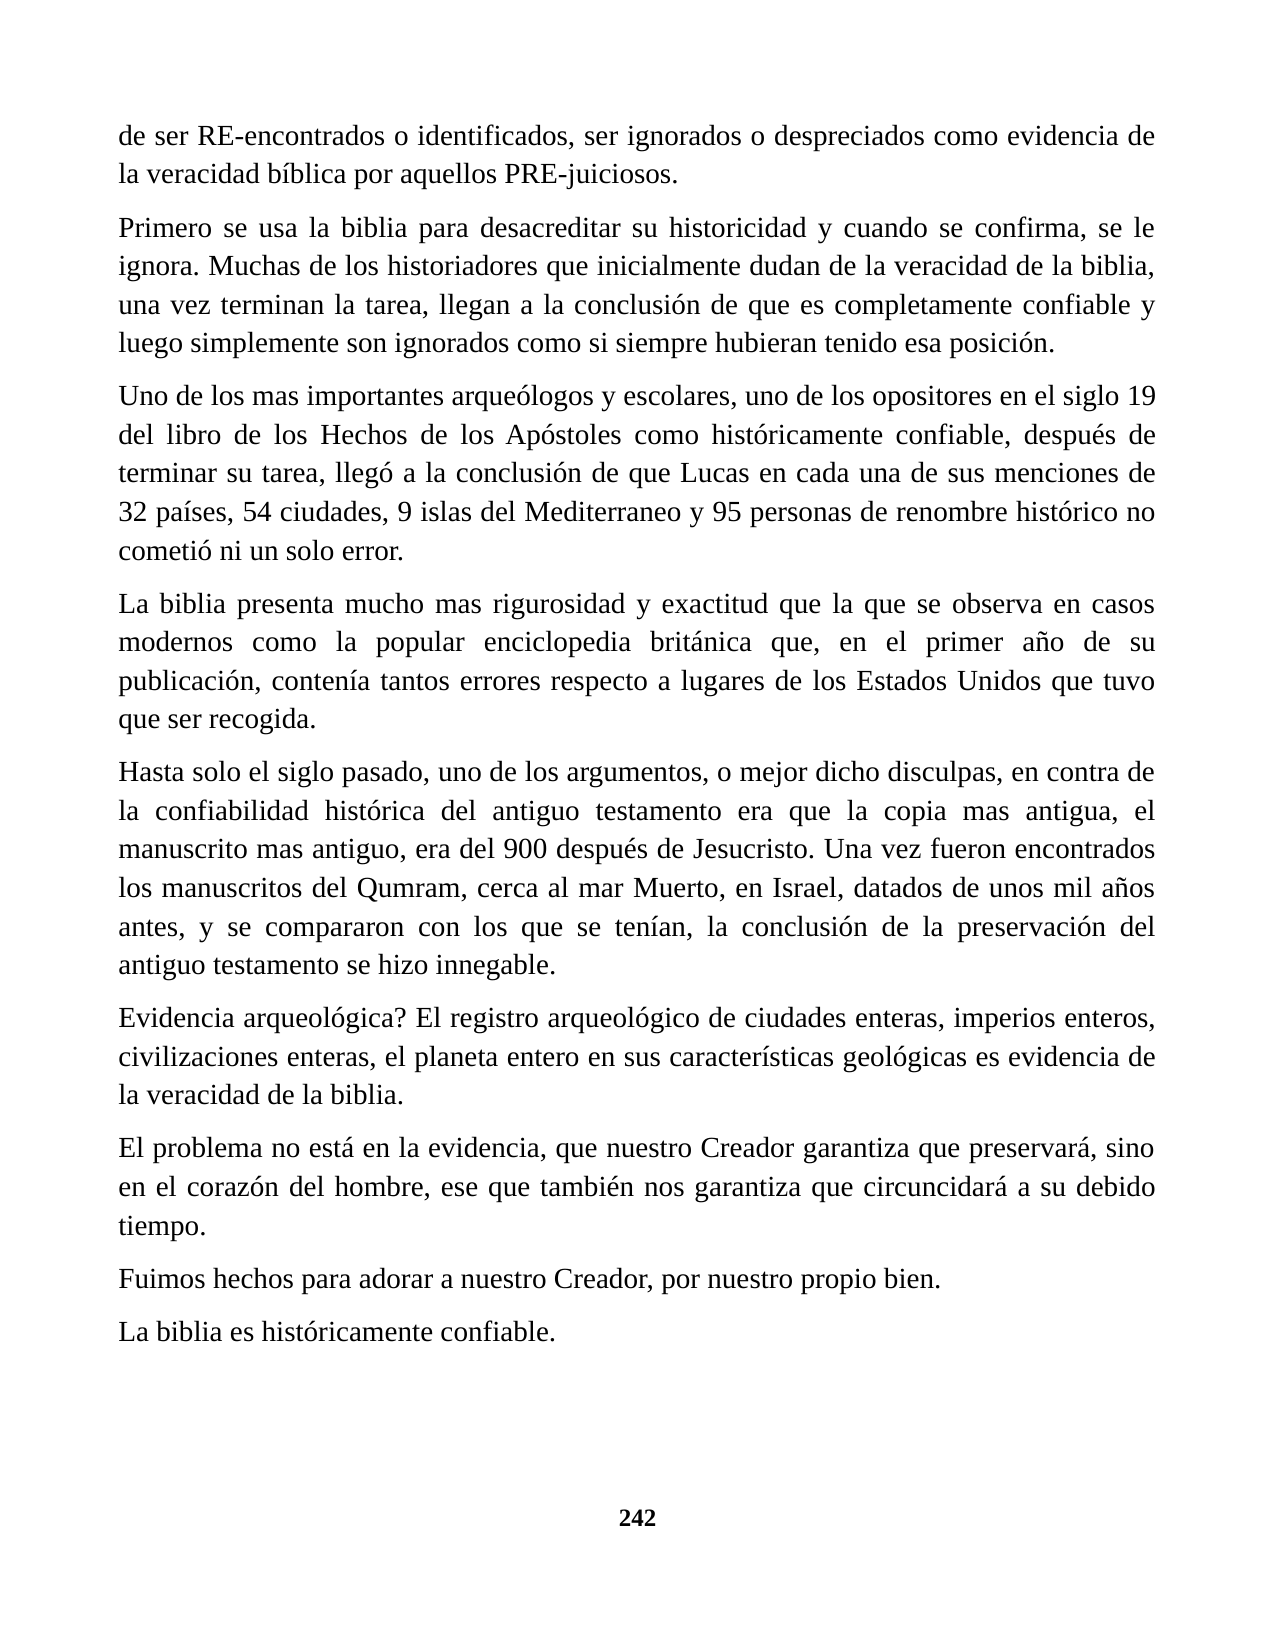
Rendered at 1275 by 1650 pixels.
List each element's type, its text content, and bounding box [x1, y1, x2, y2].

text Evidencia arqueológica? El registro arqueológico de ciudades enteras, imperios enteros, civilizaciones enteras, el planeta entero en sus características geológicas es evidencia de la veracidad de la biblia. [118, 1000, 1157, 1111]
text Hasta solo el siglo pasado, uno de los argumentos, o mejor dicho disculpas, en contra de la confiabilidad histórica del antiguo testamento era que la copia mas antigua, el manuscrito mas antiguo, era del 900 después de Jesucristo. Una vez fueron encontrados los manuscritos del Qumram, cerca al mar Muerto, en Israel, datados de unos mil años antes, y se compararon con los que se tenían, la conclusión de la preservación del antiguo testamento se hizo innegable. [118, 754, 1157, 981]
text Fuimos hechos para adorar a nuestro Creador, por nuestro propio bien. [118, 1261, 1157, 1294]
text de ser RE-encontrados o identificados, ser ignorados o despreciados como evidencia de la veracidad bíblica por aquellos PRE-juiciosos. [118, 118, 1157, 190]
text La biblia presenta mucho mas rigurosidad y exactitud que la que se observa en casos modernos como la popular enciclopedia británica que, en el primer año de su publicación, contenía tantos errores respecto a lugares de los Estados Unidos que tuvo que ser recogida. [118, 586, 1157, 735]
text La biblia es históricamente confiable. [118, 1314, 1157, 1347]
text El problema no está en la evidencia, que nuestro Creador garantiza que preservará, sino en el corazón del hombre, ese que también nos garantiza que circuncidará a su debido tiempo. [118, 1131, 1157, 1241]
text Primero se usa la biblia para desacreditar su historicidad y cuando se confirma, se le ignora. Muchas de los historiadores que inicialmente dudan de la veracidad de la biblia, una vez terminan la tarea, llegan a la conclusión de que es completamente confiable y luego simplemente son ignorados como si siempre hubieran tenido esa posición. [118, 210, 1157, 359]
text Uno de los mas importantes arqueólogos y escolares, uno de los opositores en el siglo 19 del libro de los Hechos de los Apóstoles como históricamente confiable, después de terminar su tarea, llegó a la conclusión de que Lucas en cada una de sus menciones de 32 países, 54 ciudades, 9 islas del Mediterraneo y 95 personas de renombre histórico no cometió ni un solo error. [118, 378, 1157, 566]
